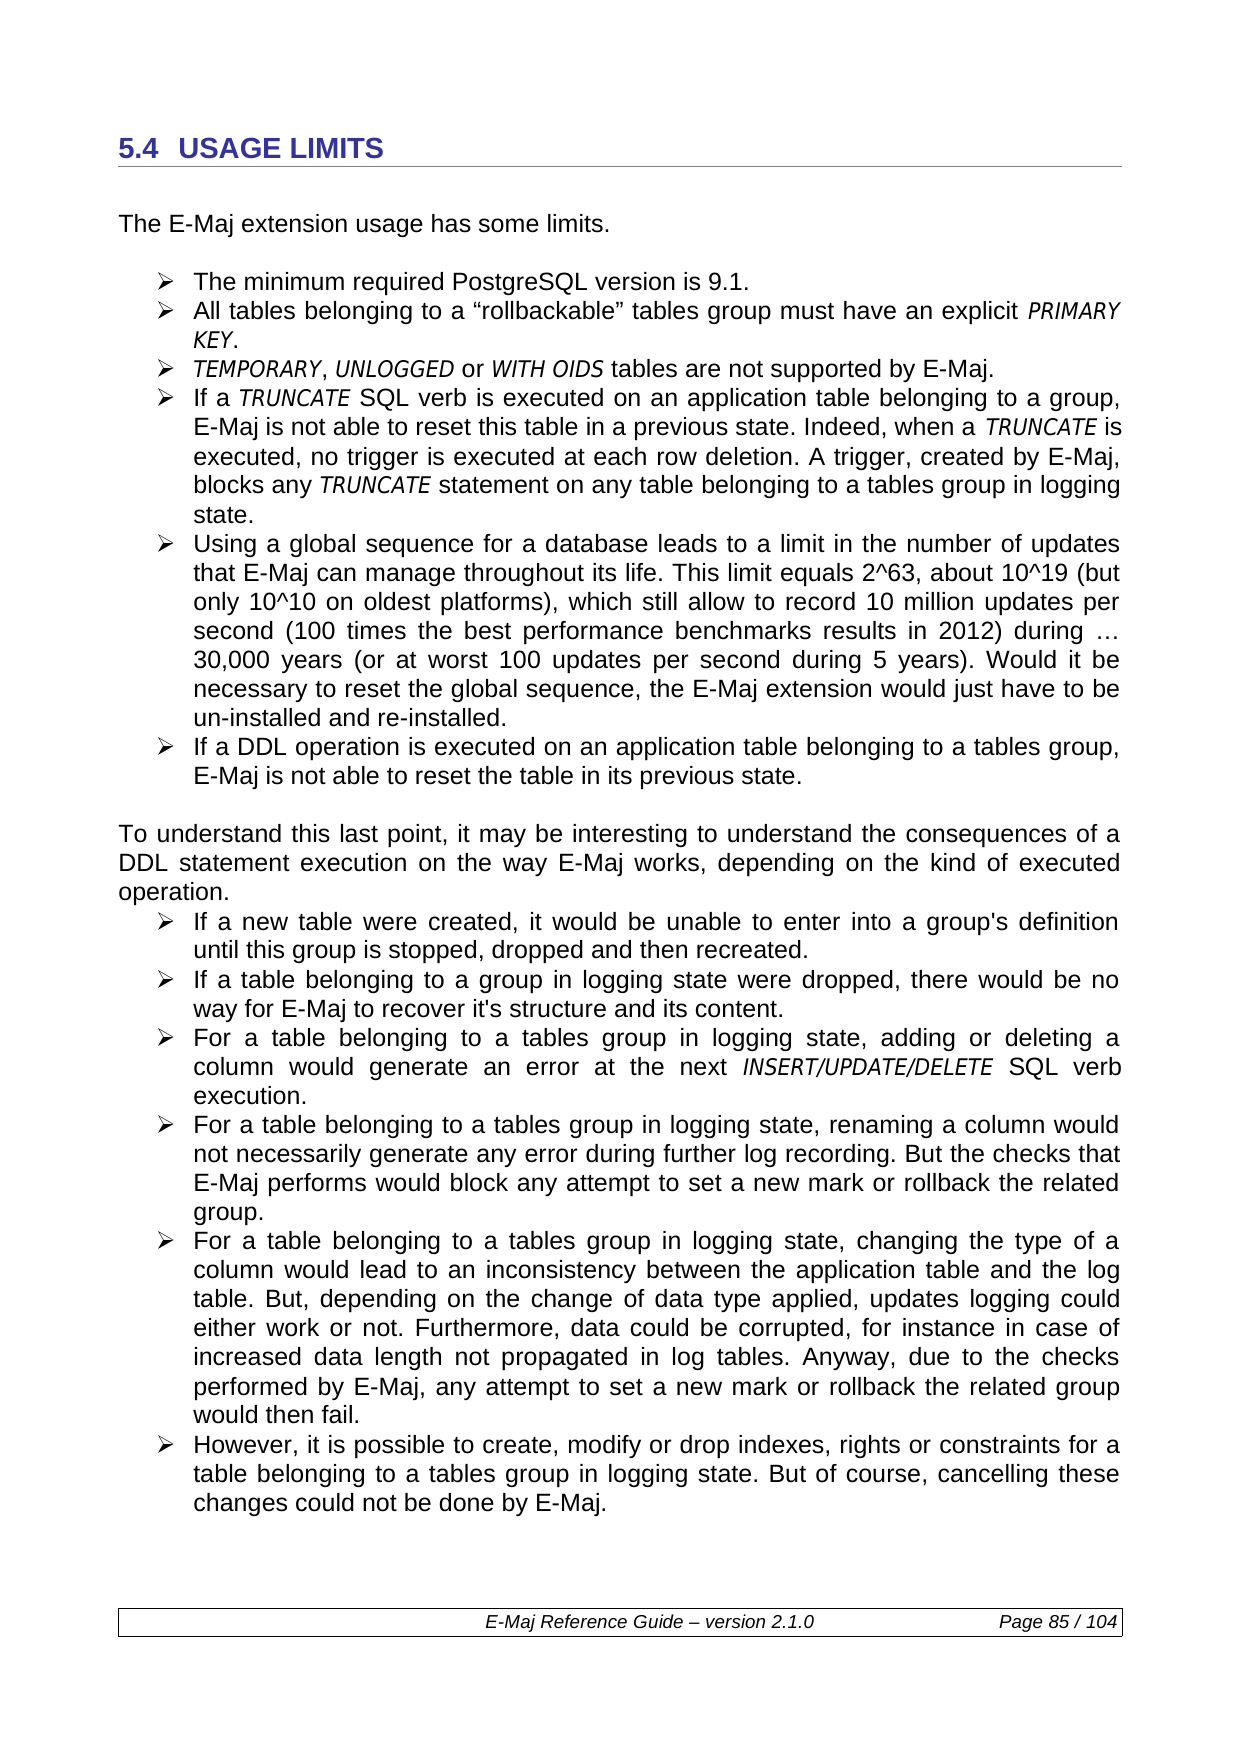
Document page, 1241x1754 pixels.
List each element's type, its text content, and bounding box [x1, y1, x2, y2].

subtitle Usage limits [118, 131, 1122, 166]
list However, it is possible to create, modify or drop indexes, rights or constraints for a table belonging to a tables group in logging state. But of course, cancelling these changes could not be done by E-Maj. [156, 1429, 1122, 1517]
list TEMPORARY, UNLOGGED or WITH OIDS tables are not supported by E-Maj. [156, 354, 1122, 383]
text The E-Maj extension usage has some limits. [118, 209, 1122, 238]
list If a DDL operation is executed on an application table belonging to a tables group, E-Maj is not able to reset the table in its previous state. [156, 732, 1122, 790]
list Using a global sequence for a database leads to a limit in the number of updates that E-Maj can manage throughout its life. This limit equals 2^63, about 10^19 (but only 10^10 on oldest platforms), which still allow to record 10 million updates per second (100 times the best performance benchmarks results in 2012) during … 30,000 years (or at worst 100 updates per second during 5 years). Would it be necessary to reset the global sequence, the E-Maj extension would just have to be un-installed and re-installed. [156, 528, 1122, 732]
list For a table belonging to a tables group in logging state, changing the type of a column would lead to an inconsistency between the application table and the log table. But, depending on the change of data type applied, updates logging could either work or not. Furthermore, data could be corrupted, for instance in case of increased data length not propagated in log tables. Anyway, due to the checks performed by E-Maj, any attempt to set a new mark or rollback the related group would then fail. [156, 1226, 1122, 1429]
list If a new table were created, it would be unable to enter into a group's definition until this group is stopped, dropped and then recreated. [156, 906, 1122, 964]
text To understand this last point, it may be interesting to understand the consequences of a DDL statement execution on the way E-Maj works, depending on the kind of executed operation. [118, 819, 1122, 906]
list For a table belonging to a tables group in logging state, renaming a column would not necessarily generate any error during further log recording. But the checks that E-Maj performs would block any attempt to set a new mark or rollback the related group. [156, 1110, 1122, 1226]
list The minimum required PostgreSQL version is 9.1. [156, 267, 1122, 296]
list If a table belonging to a group in logging state were dropped, there would be no way for E-Maj to recover it's structure and its content. [156, 964, 1122, 1023]
list For a table belonging to a tables group in logging state, adding or deleting a column would generate an error at the next INSERT/UPDATE/DELETE SQL verb execution. [156, 1023, 1122, 1110]
list All tables belonging to a “rollbackable” tables group must have an explicit PRIMARY KEY. [156, 296, 1122, 354]
list If a TRUNCATE SQL verb is executed on an application table belonging to a group, E-Maj is not able to reset this table in a previous state. Indeed, when a TRUNCATE is executed, no trigger is executed at each row deletion. A trigger, created by E-Maj, blocks any TRUNCATE statement on any table belonging to a tables group in logging state. [156, 383, 1122, 528]
